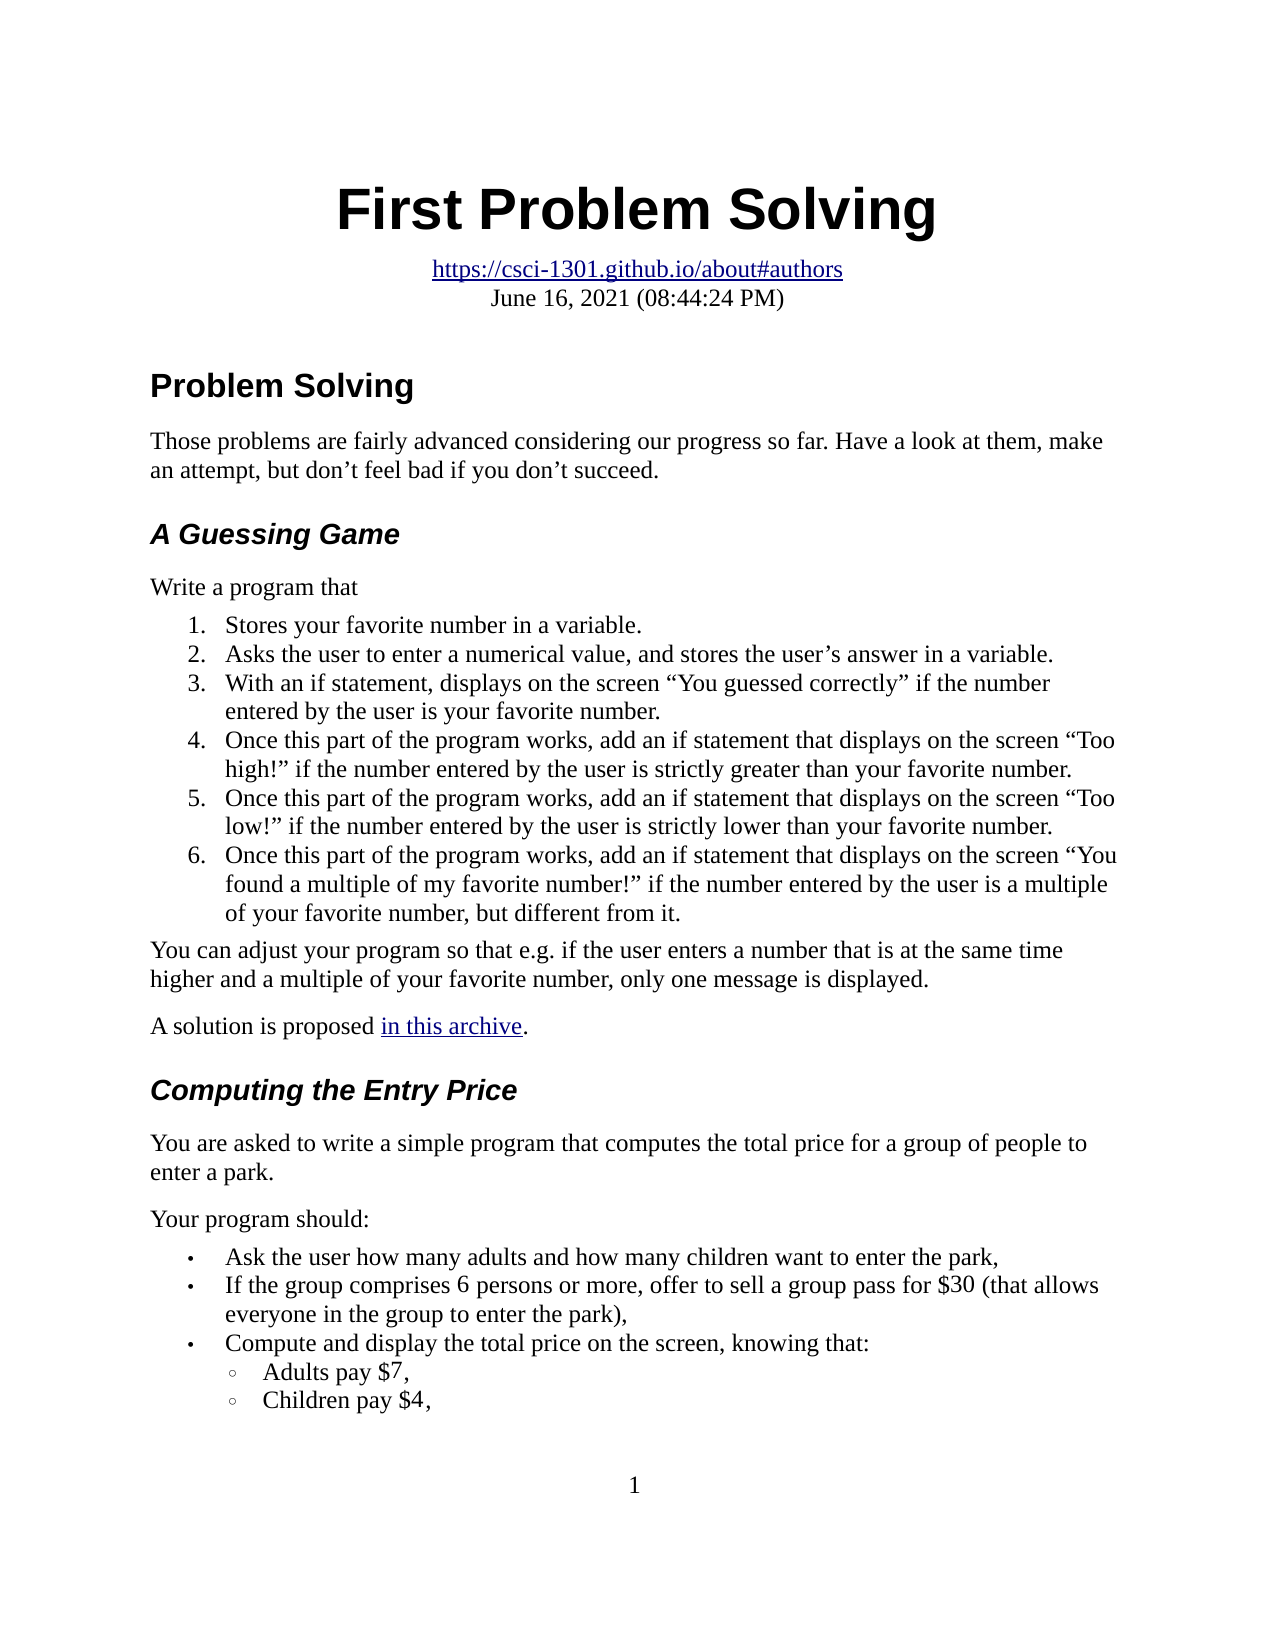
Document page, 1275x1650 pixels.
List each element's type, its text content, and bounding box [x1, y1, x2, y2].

text Your program should: [150, 1204, 1125, 1233]
text https://csci-1301.github.io/about#authors [150, 254, 1125, 283]
title First Problem Solving [150, 175, 1125, 242]
text A solution is proposed in this archive. [150, 1011, 1125, 1039]
list Children pay $, [225, 1385, 1125, 1414]
list Compute and display the total price on the screen, knowing that: [187, 1328, 1125, 1357]
text You can adjust your program so that e.g. if the user enters a number that is at the same time higher and a multiple of your favorite number, only one message is displayed. [150, 935, 1125, 993]
list Adults pay $, [225, 1357, 1125, 1385]
text You are asked to write a simple program that computes the total price for a group of people to enter a park. [150, 1128, 1125, 1186]
list Once this part of the program works, add an if statement that displays on the screen “Too low!” if the number entered by the user is strictly lower than your favorite number. [187, 783, 1125, 840]
subtitle Computing the Entry Price [150, 1073, 1125, 1107]
subtitle Problem Solving [150, 366, 1125, 404]
list With an if statement, displays on the screen “You guessed correctly” if the number entered by the user is your favorite number. [187, 668, 1125, 725]
text Write a program that [150, 572, 1125, 601]
list Once this part of the program works, add an if statement that displays on the screen “You found a multiple of my favorite number!” if the number entered by the user is a multiple of your favorite number, but different from it. [187, 840, 1125, 926]
list Stores your favorite number in a variable. [187, 610, 1125, 639]
list If the group comprises persons or more, offer to sell a group pass for $ (that allows everyone in the group to enter the park), [187, 1270, 1125, 1328]
list Once this part of the program works, add an if statement that displays on the screen “Too high!” if the number entered by the user is strictly greater than your favorite number. [187, 725, 1125, 783]
subtitle A Guessing Game [150, 517, 1125, 551]
text June 16, 2021 (08:44:24 PM) [150, 283, 1125, 312]
list Ask the user how many adults and how many children want to enter the park, [187, 1242, 1125, 1270]
text Those problems are fairly advanced considering our progress so far. Have a look at them, make an attempt, but don’t feel bad if you don’t succeed. [150, 426, 1125, 483]
list Asks the user to enter a numerical value, and stores the user’s answer in a variable. [187, 639, 1125, 668]
